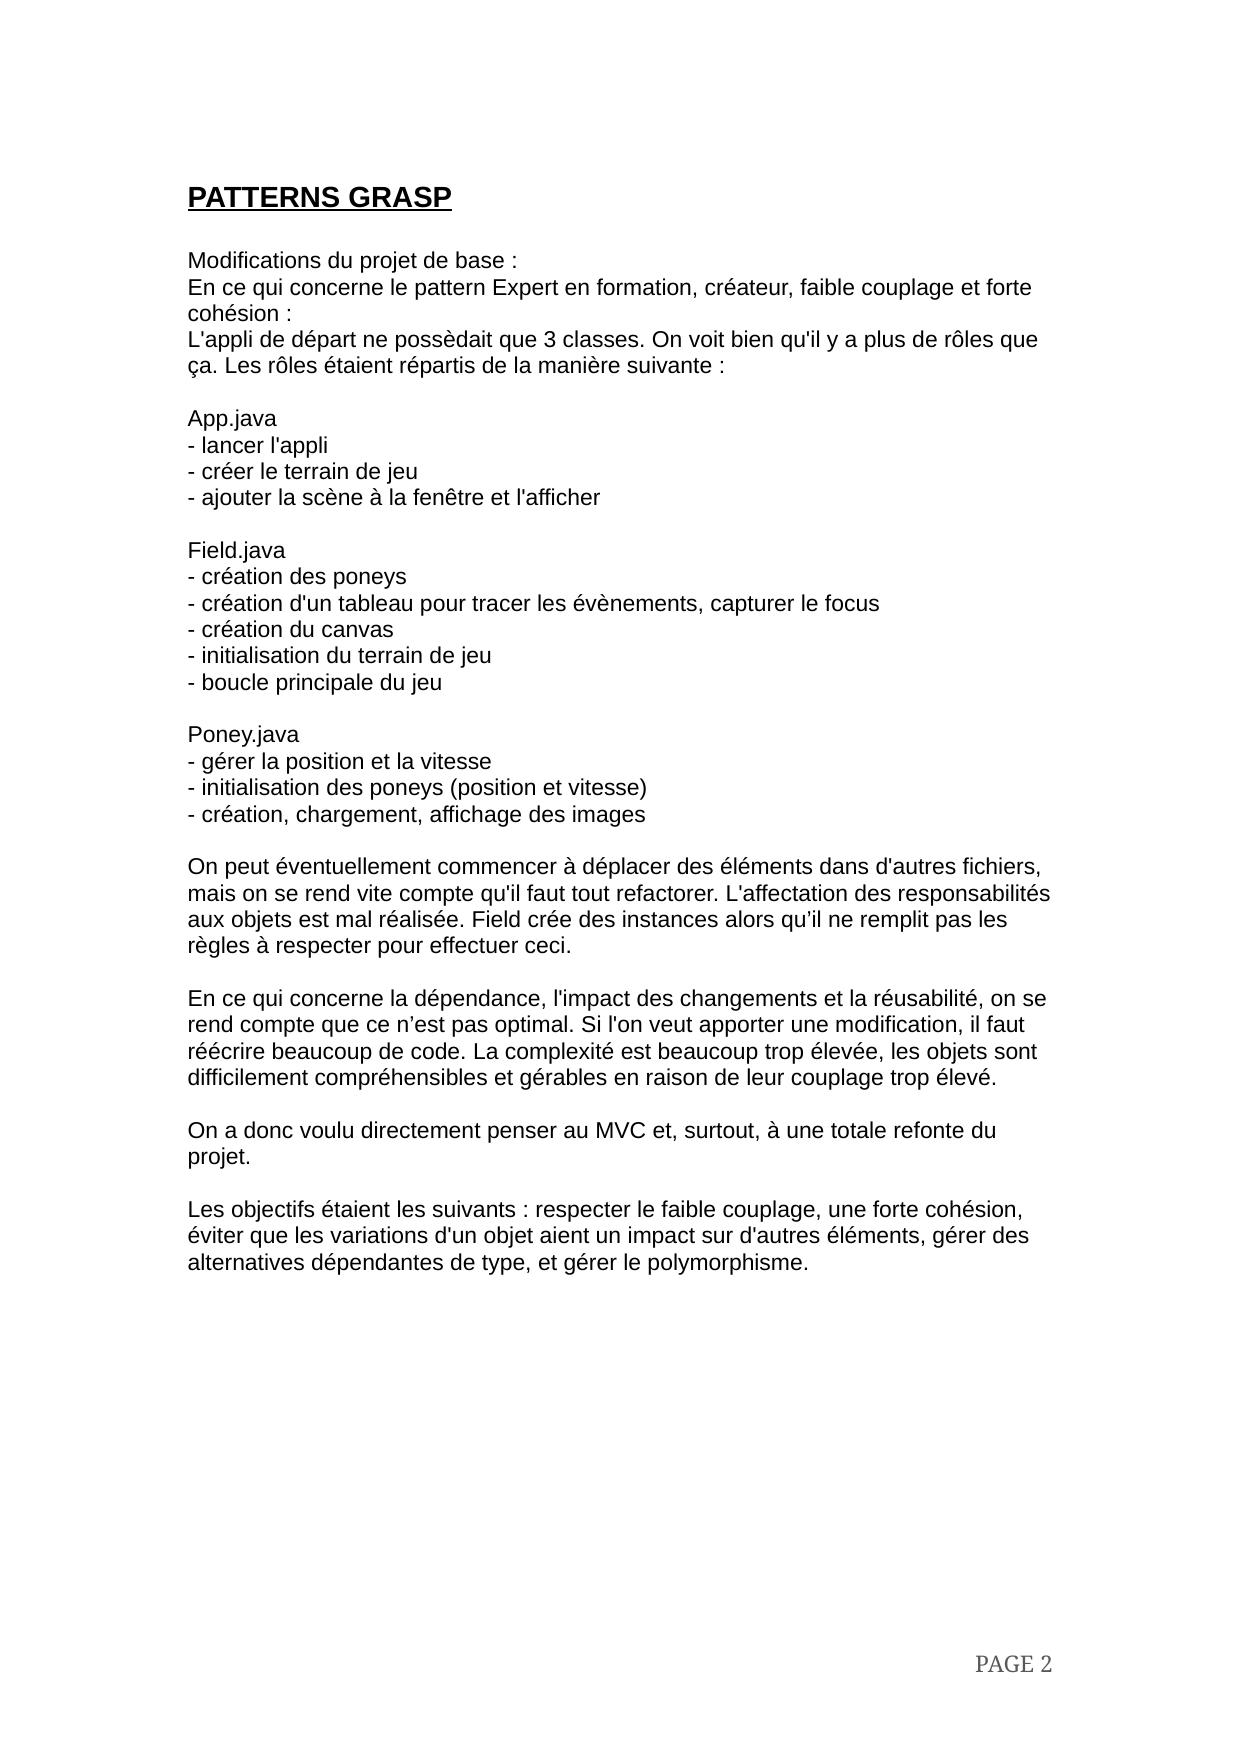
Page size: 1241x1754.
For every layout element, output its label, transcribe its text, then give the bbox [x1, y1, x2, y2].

text En ce qui concerne le pattern Expert en formation, créateur, faible couplage et forte cohésion : [187, 273, 1053, 326]
text - création du canvas [187, 616, 1053, 642]
text Poney.java [187, 721, 1053, 748]
text En ce qui concerne la dépendance, l'impact des changements et la réusabilité, on se rend compte que ce n’est pas optimal. Si l'on veut apporter une modification, il faut réécrire beaucoup de code. La complexité est beaucoup trop élevée, les objets sont difficilement compréhensibles et gérables en raison de leur couplage trop élevé. [187, 985, 1053, 1090]
text - créer le terrain de jeu [187, 458, 1053, 484]
text L'appli de départ ne possèdait que 3 classes. On voit bien qu'il y a plus de rôles que ça. Les rôles étaient répartis de la manière suivante : [187, 326, 1053, 379]
text - ajouter la scène à la fenêtre et l'afficher [187, 484, 1053, 511]
text Modifications du projet de base : [187, 247, 1053, 273]
text On a donc voulu directement penser au MVC et, surtout, à une totale refonte du projet. [187, 1117, 1053, 1169]
text On peut éventuellement commencer à déplacer des éléments dans d'autres fichiers, mais on se rend vite compte qu'il faut tout refactorer. L'affectation des responsabilités aux objets est mal réalisée. Field crée des instances alors qu’il ne remplit pas les règles à respecter pour effectuer ceci. [187, 853, 1053, 959]
text Field.java [187, 537, 1053, 563]
text PATTERNS GRASP [187, 180, 1053, 213]
text - création, chargement, affichage des images [187, 801, 1053, 827]
text - création des poneys [187, 563, 1053, 590]
text - création d'un tableau pour tracer les évènements, capturer le focus [187, 590, 1053, 616]
text - lancer l'appli [187, 432, 1053, 458]
text Les objectifs étaient les suivants : respecter le faible couplage, une forte cohésion, éviter que les variations d'un objet aient un impact sur d'autres éléments, gérer des alternatives dépendantes de type, et gérer le polymorphisme. [187, 1196, 1053, 1275]
text - gérer la position et la vitesse [187, 748, 1053, 774]
text - boucle principale du jeu [187, 669, 1053, 695]
text - initialisation des poneys (position et vitesse) [187, 774, 1053, 801]
text - initialisation du terrain de jeu [187, 642, 1053, 669]
text App.java [187, 405, 1053, 432]
